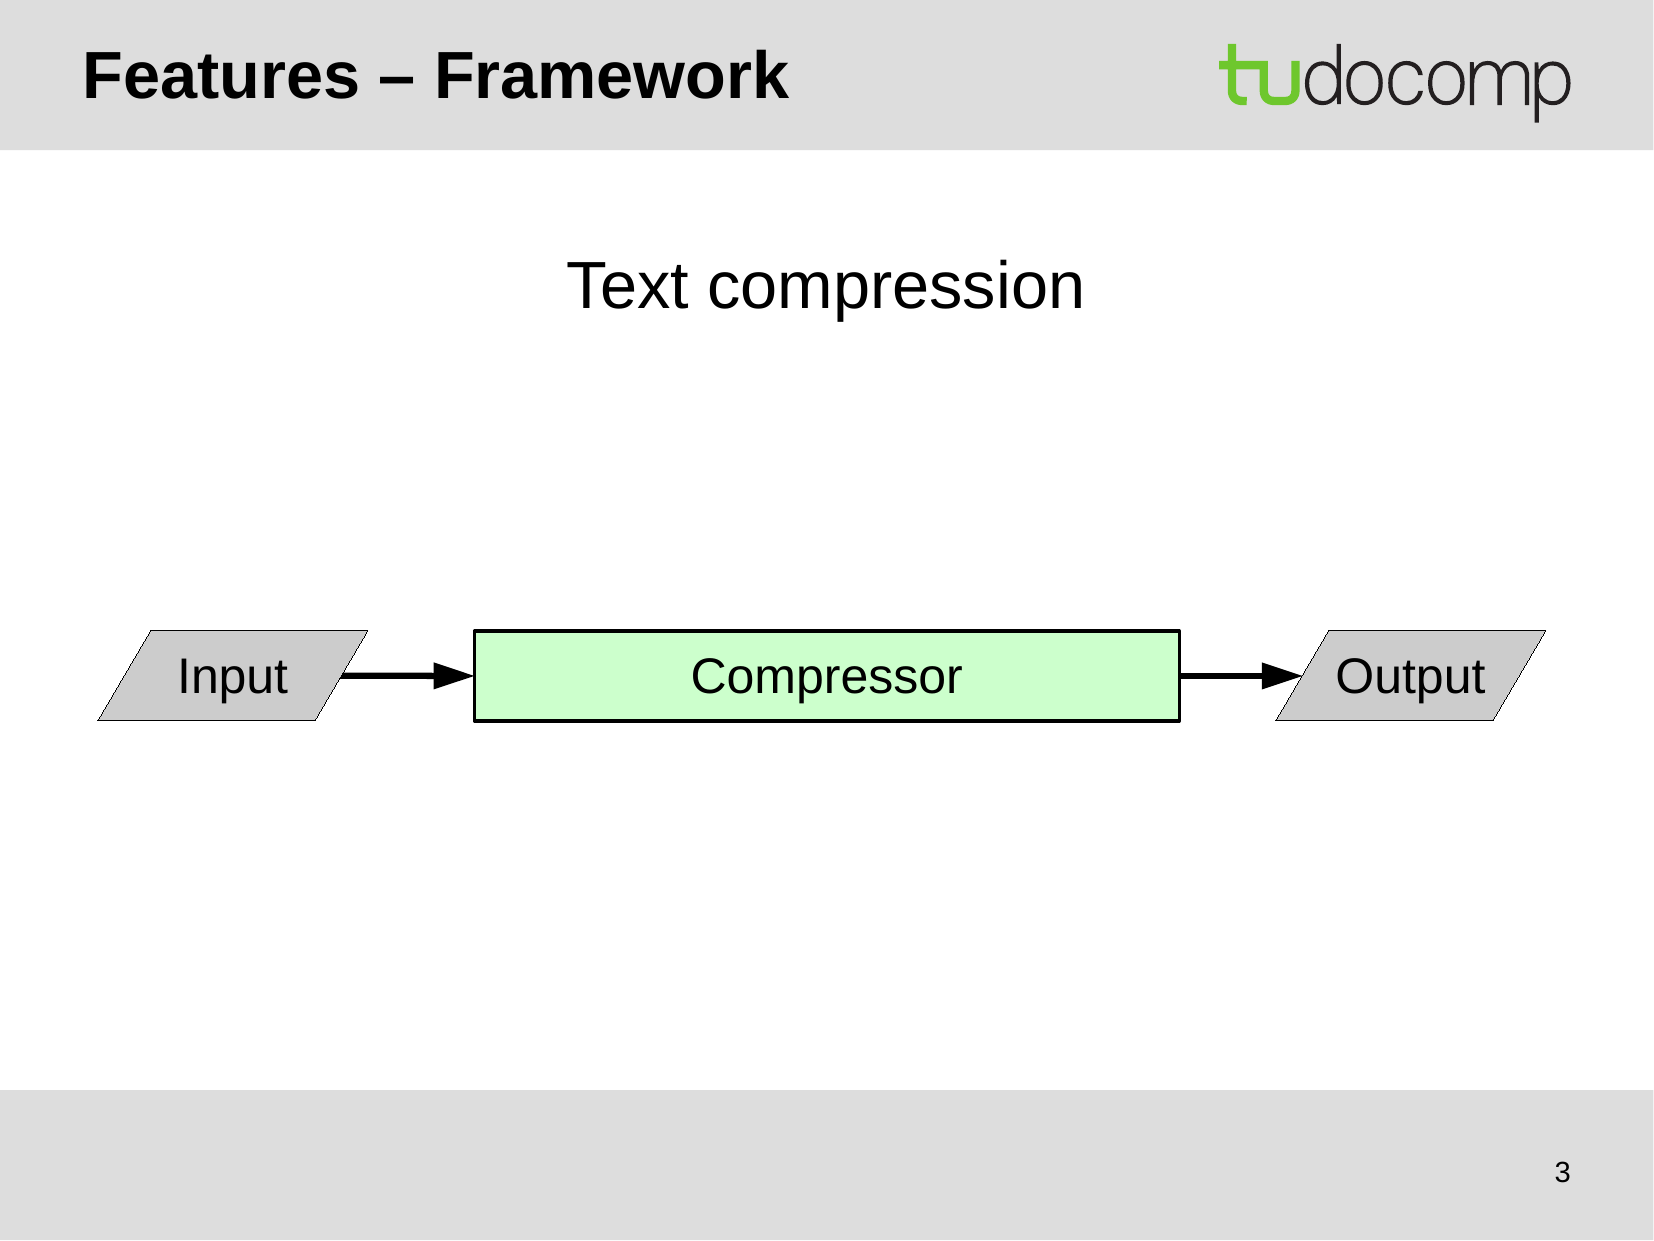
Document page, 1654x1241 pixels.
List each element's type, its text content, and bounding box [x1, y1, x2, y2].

text_box Input [97, 630, 368, 721]
text_box Output [1275, 630, 1546, 721]
text_box Text compression [551, 240, 1102, 331]
text_box Compressor [474, 630, 1180, 721]
title Features – Framework [82, 31, 1571, 121]
